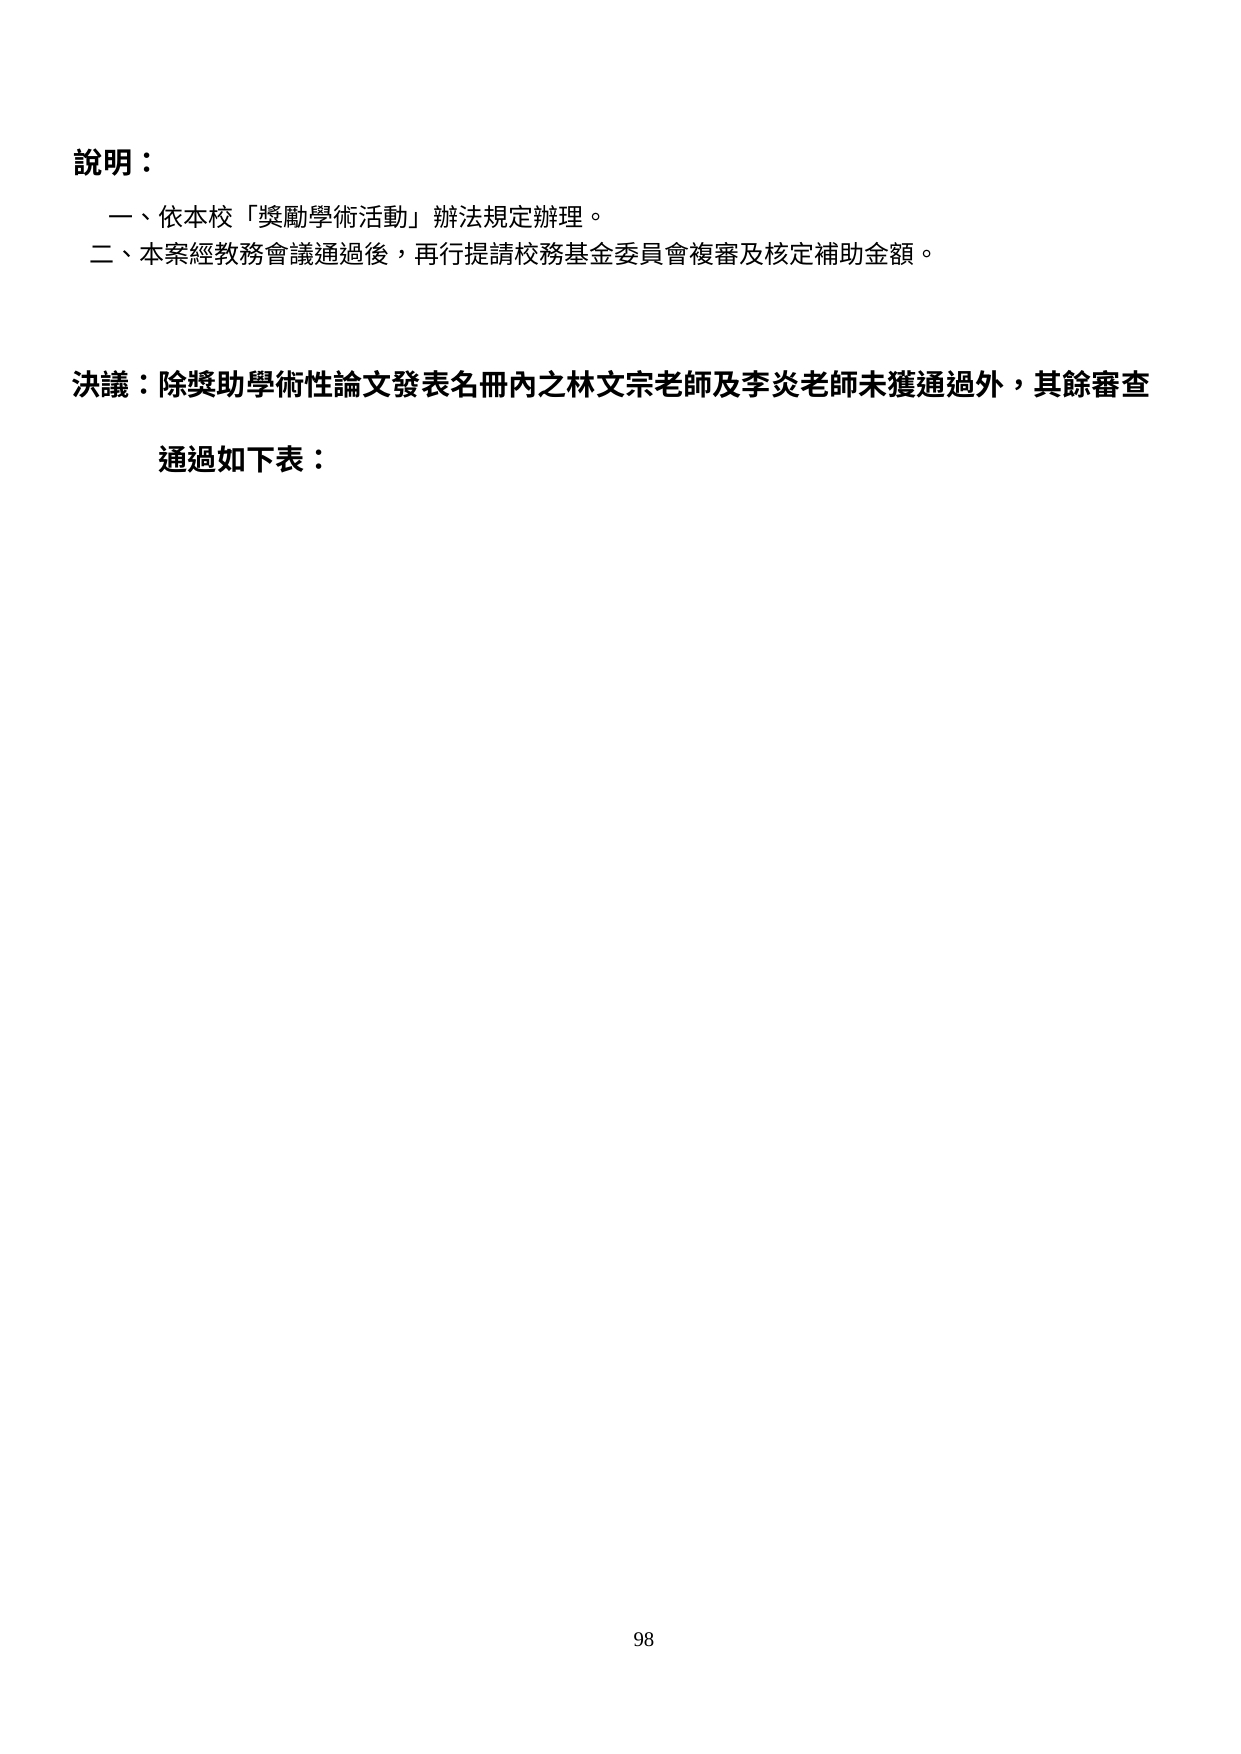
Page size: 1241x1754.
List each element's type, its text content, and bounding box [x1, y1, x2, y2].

text 決議：除獎助學術性論文發表名冊內之林文宗老師及李炎老師未獲通過外，其餘審查通過如下表： [71, 345, 1169, 495]
text 一、依本校「獎勵學術活動」辦法規定辦理。 [71, 198, 1169, 234]
text 說明： [71, 123, 1169, 198]
text 二、本案經教務會議通過後，再行提請校務基金委員會複審及核定補助金額。 [71, 234, 1169, 270]
